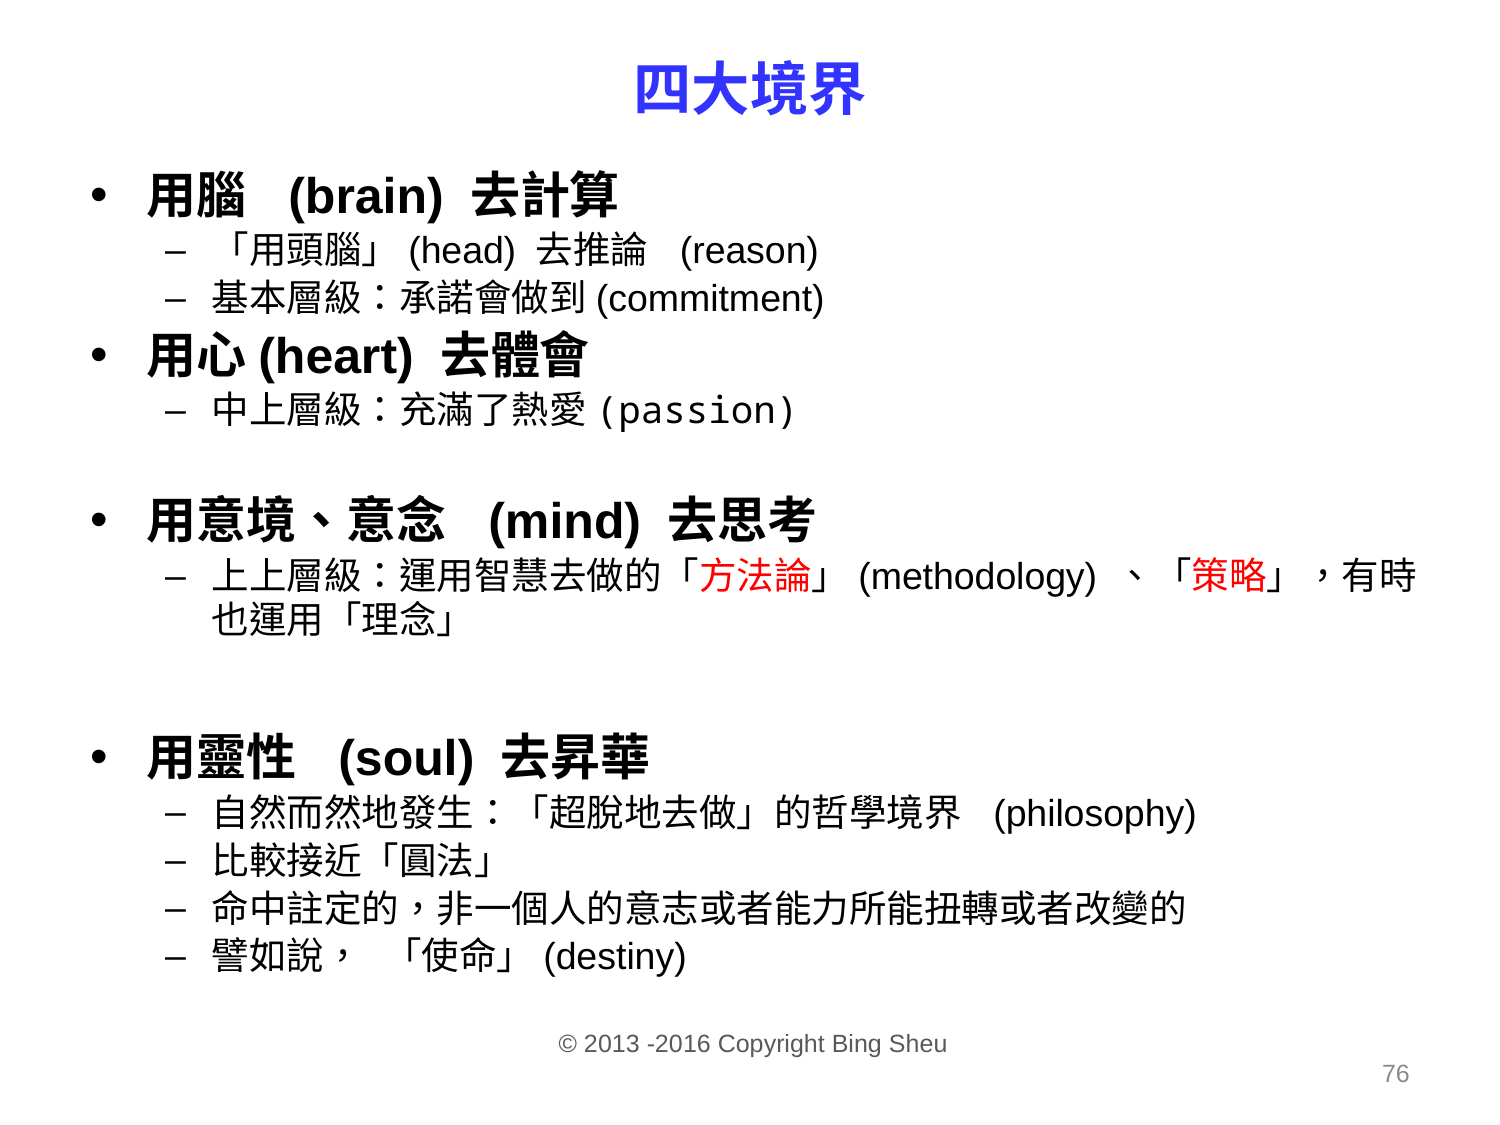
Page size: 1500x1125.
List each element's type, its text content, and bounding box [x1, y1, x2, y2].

title 四大境界 [75, 50, 1425, 125]
list 用腦 (brain) 去計算 「用頭腦」(head) 去推論 (reason) 基本層級：承諾會做到(commitment) 用心(heart) 去體會 中上層級：充滿了熱愛(passion) 用意境、意念 (mind) 去思考 上上層級：運用智慧去做的「方法論」(methodology) 、「策略」，有時也運用「理念」 用靈性 (soul) 去昇華 自然而然地發生：「超脫地去做」的哲學境界 (philosophy) 比較接近「圓法」 命中註定的，非一個人的意志或者能力所能扭轉或者改變的 譬如說， 「使命」(destiny) [75, 162, 1450, 1025]
slide_number [1074, 1042, 1425, 1103]
footer © 2013 -2016 Copyright Bing Sheu [512, 1025, 988, 1073]
